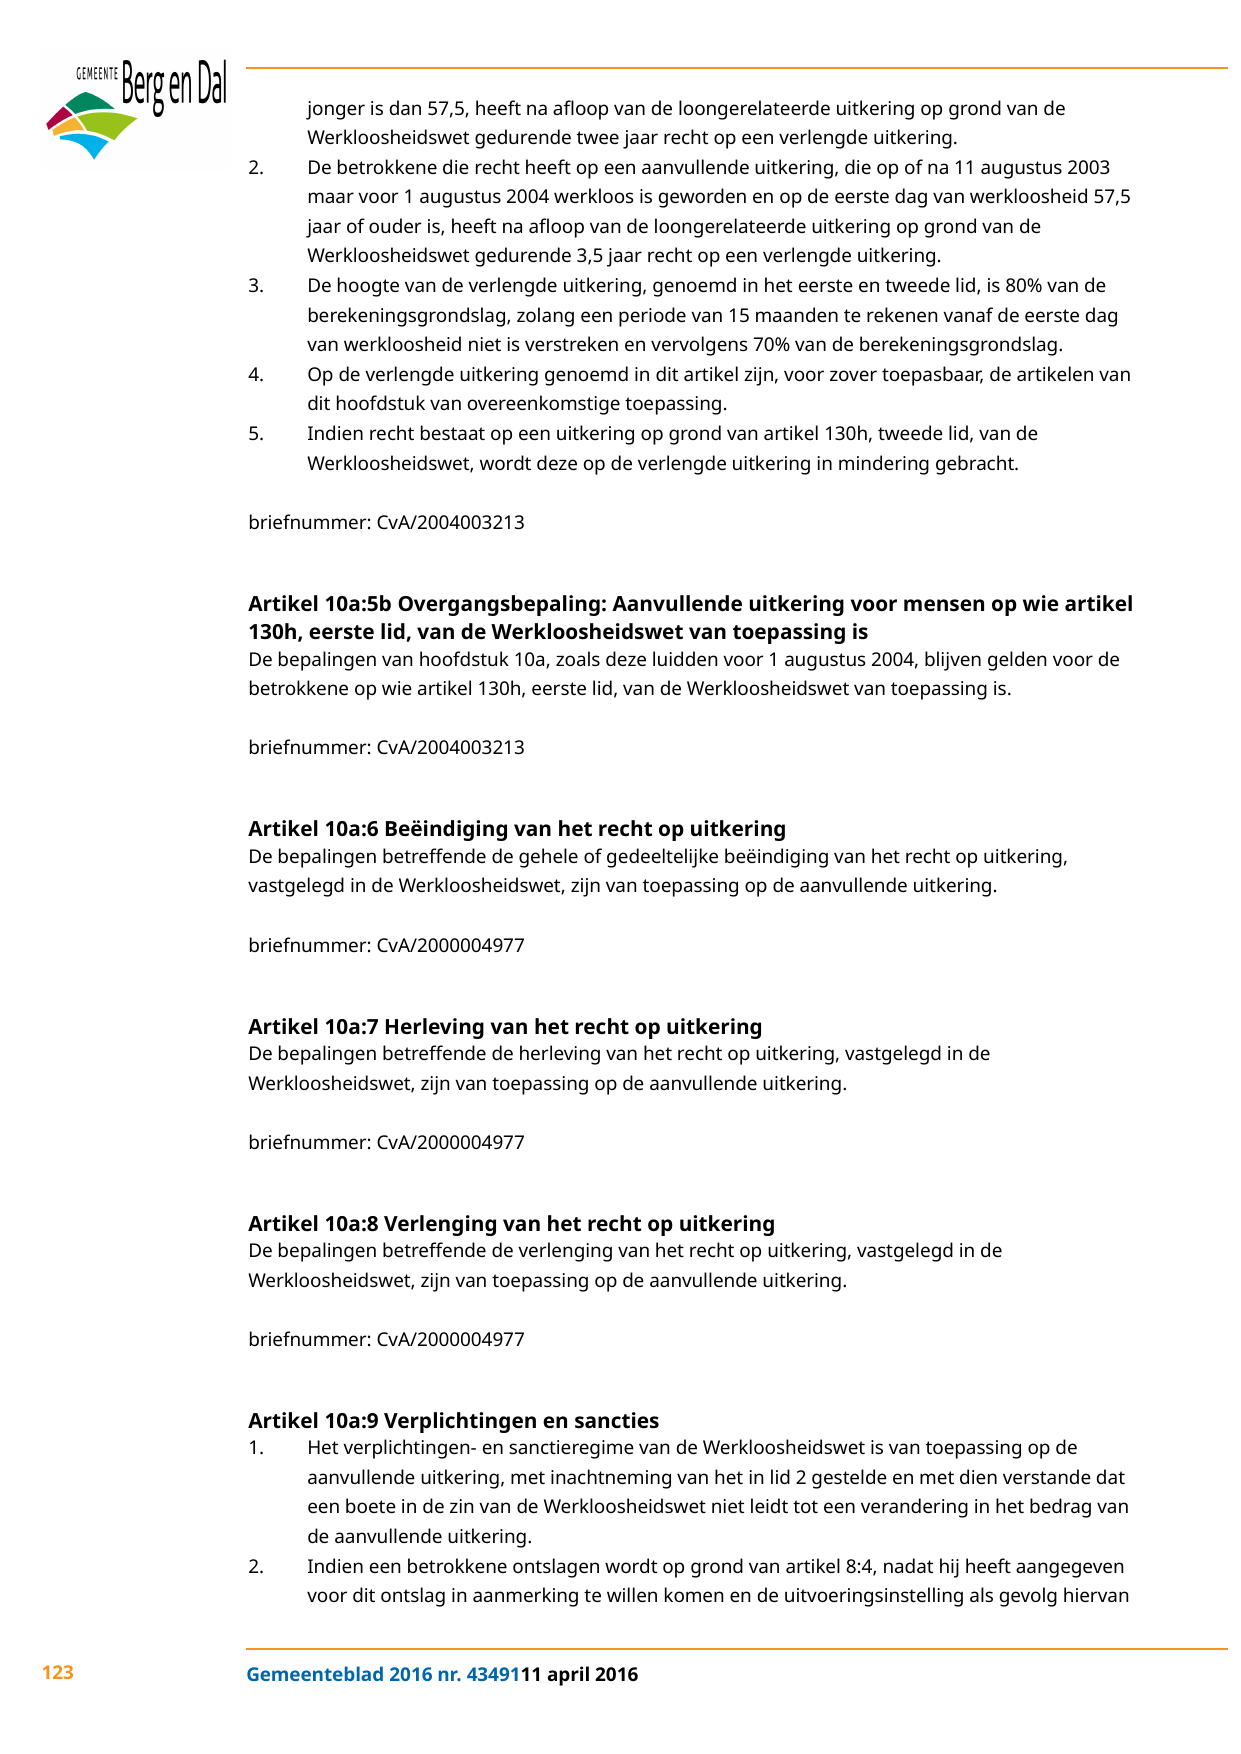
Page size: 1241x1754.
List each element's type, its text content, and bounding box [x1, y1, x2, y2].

text briefnummer: CvA/2004003213 [248, 734, 1152, 760]
list Indien recht bestaat op een uitkering op grond van artikel 130h, tweede lid, van de Werkloosheidswet, wordt deze op de verlengde uitkering in mindering gebracht. [248, 420, 1152, 476]
list De hoogte van de verlengde uitkering, genoemd in het eerste en tweede lid, is 80% van de berekeningsgrondslag, zolang een periode van 15 maanden te rekenen vanaf de eerste dag van werkloosheid niet is verstreken en vervolgens 70% van de berekeningsgrondslag. [248, 272, 1152, 357]
list Indien een betrokkene ontslagen wordt op grond van artikel 8:4, nadat hij heeft aangegeven voor dit ontslag in aanmerking te willen komen en de uitvoeringsinstelling als gevolg hiervan [248, 1553, 1152, 1608]
list Het verplichtingen- en sanctieregime van de Werkloosheidswet is van toepassing op de aanvullende uitkering, met inachtneming van het in lid 2 gestelde en met dien verstande dat een boete in de zin van de Werkloosheidswet niet leidt tot een verandering in het bedrag van de aanvullende uitkering. [248, 1434, 1152, 1549]
text De bepalingen betreffende de verlenging van het recht op uitkering, vastgelegd in de Werkloosheidswet, zijn van toepassing op de aanvullende uitkering. [248, 1237, 1152, 1293]
list jonger is dan 57,5, heeft na afloop van de loongerelateerde uitkering op grond van de Werkloosheidswet gedurende twee jaar recht op een verlengde uitkering. [248, 95, 1152, 150]
list De betrokkene die recht heeft op een aanvullende uitkering, die op of na 11 augustus 2003 maar voor 1 augustus 2004 werkloos is geworden en op de eerste dag van werkloosheid 57,5 jaar of ouder is, heeft na afloop van de loongerelateerde uitkering op grond van de Werkloosheidswet gedurende 3,5 jaar recht op een verlengde uitkering. [248, 154, 1152, 268]
text Artikel 10a:8 Verlenging van het recht op uitkering [248, 1209, 1152, 1237]
text briefnummer: CvA/2000004977 [248, 1326, 1152, 1352]
text De bepalingen betreffende de gehele of gedeeltelijke beëindiging van het recht op uitkering, vastgelegd in de Werkloosheidswet, zijn van toepassing op de aanvullende uitkering. [248, 843, 1152, 898]
text briefnummer: CvA/2000004977 [248, 932, 1152, 957]
text De bepalingen van hoofdstuk 10a, zoals deze luidden voor 1 augustus 2004, blijven gelden voor de betrokkene op wie artikel 130h, eerste lid, van de Werkloosheidswet van toepassing is. [248, 646, 1152, 701]
text De bepalingen betreffende de herleving van het recht op uitkering, vastgelegd in de Werkloosheidswet, zijn van toepassing op de aanvullende uitkering. [248, 1040, 1152, 1096]
text Artikel 10a:6 Beëindiging van het recht op uitkering [248, 814, 1152, 843]
text briefnummer: CvA/2004003213 [248, 509, 1152, 535]
text Artikel 10a:7 Herleving van het recht op uitkering [248, 1012, 1152, 1040]
text Artikel 10a:9 Verplichtingen en sancties [248, 1406, 1152, 1434]
picture [41, 47, 231, 172]
text Artikel 10a:5b Overgangsbepaling: Aanvullende uitkering voor mensen op wie artikel 130h, eerste lid, van de Werkloosheidswet van toepassing is [248, 589, 1152, 646]
text briefnummer: CvA/2000004977 [248, 1129, 1152, 1155]
list Op de verlengde uitkering genoemd in dit artikel zijn, voor zover toepasbaar, de artikelen van dit hoofdstuk van overeenkomstige toepassing. [248, 361, 1152, 416]
